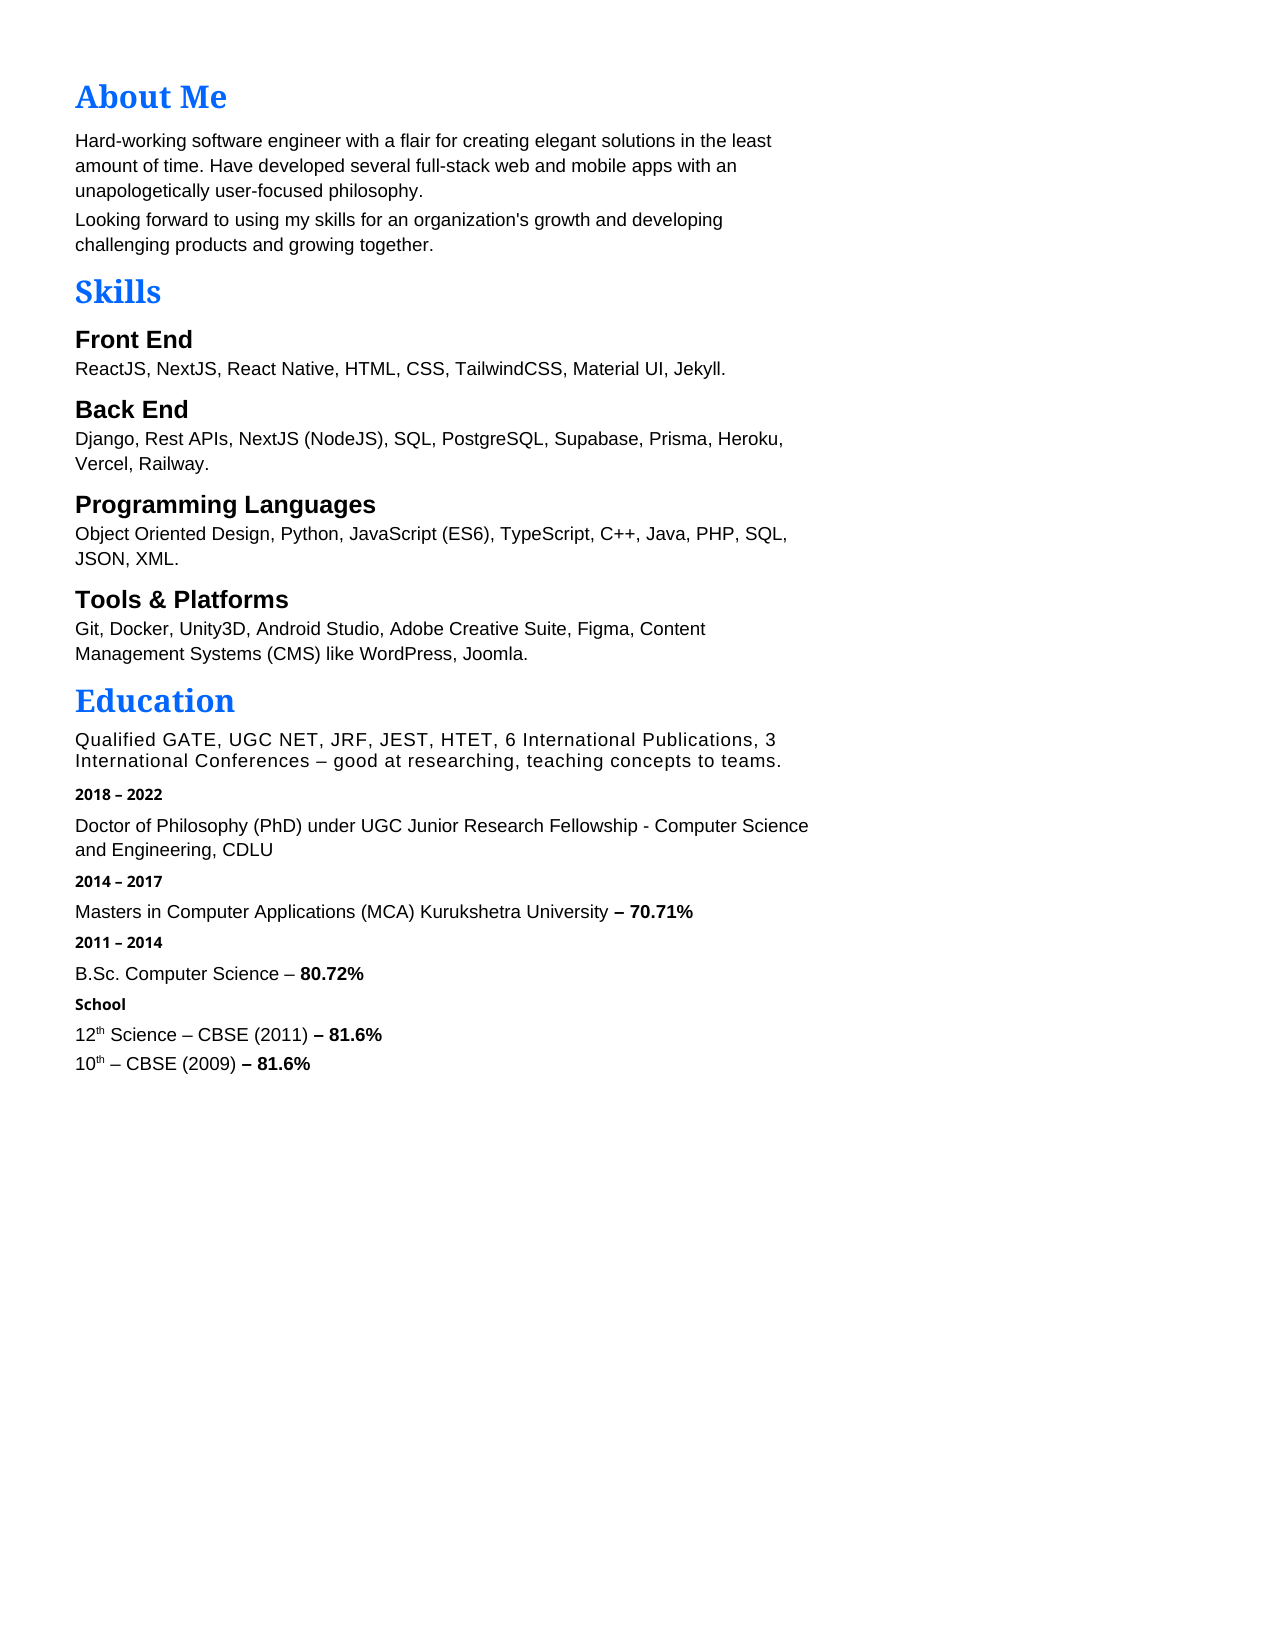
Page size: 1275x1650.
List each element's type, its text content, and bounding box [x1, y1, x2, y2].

text Git, Docker, Unity3D, Android Studio, Adobe Creative Suite, Figma, Content Management Systems (CMS) like WordPress, Joomla. [75, 618, 814, 664]
subtitle School [75, 994, 814, 1015]
subtitle 2018 – 2022 [75, 784, 814, 805]
subtitle Programming Languages [75, 490, 814, 519]
text Masters in Computer Applications (MCA) Kurukshetra University – 70.71% [75, 901, 814, 922]
text Hard-working software engineer with a flair for creating elegant solutions in the least amount of time. Have developed several full-stack web and mobile apps with an unapologetically user-focused philosophy. [75, 130, 814, 201]
text B.Sc. Computer Science – 80.72% [75, 962, 814, 984]
subtitle 2011 – 2014 [75, 932, 814, 953]
text Looking forward to using my skills for an organization's growth and developing challenging products and growing together. [75, 208, 814, 255]
subtitle Front End [75, 325, 814, 354]
subtitle Tools & Platforms [75, 585, 814, 614]
text 12th Science – CBSE (2011) – 81.6% [75, 1024, 835, 1046]
list Qualified GATE, UGC NET, JRF, JEST, HTET, 6 International Publications, 3 International Conferences – good at researching, teaching concepts to teams. [75, 728, 814, 772]
subtitle About Me [75, 75, 815, 118]
subtitle Education [75, 679, 814, 722]
subtitle Skills [75, 270, 814, 312]
text Doctor of Philosophy (PhD) under UGC Junior Research Fellowship - Computer Science and Engineering, CDLU [75, 814, 814, 861]
text ReactJS, NextJS, React Native, HTML, CSS, TailwindCSS, Material UI, Jekyll. [75, 358, 814, 379]
subtitle Back End [75, 395, 814, 424]
subtitle 2014 – 2017 [75, 871, 814, 892]
text 10th – CBSE (2009) – 81.6% [75, 1053, 835, 1074]
text Object Oriented Design, Python, JavaScript (ES6), TypeScript, C++, Java, PHP, SQL, JSON, XML. [75, 523, 814, 569]
text Django, Rest APIs, NextJS (NodeJS), SQL, PostgreSQL, Supabase, Prisma, Heroku, Vercel, Railway. [75, 428, 814, 474]
